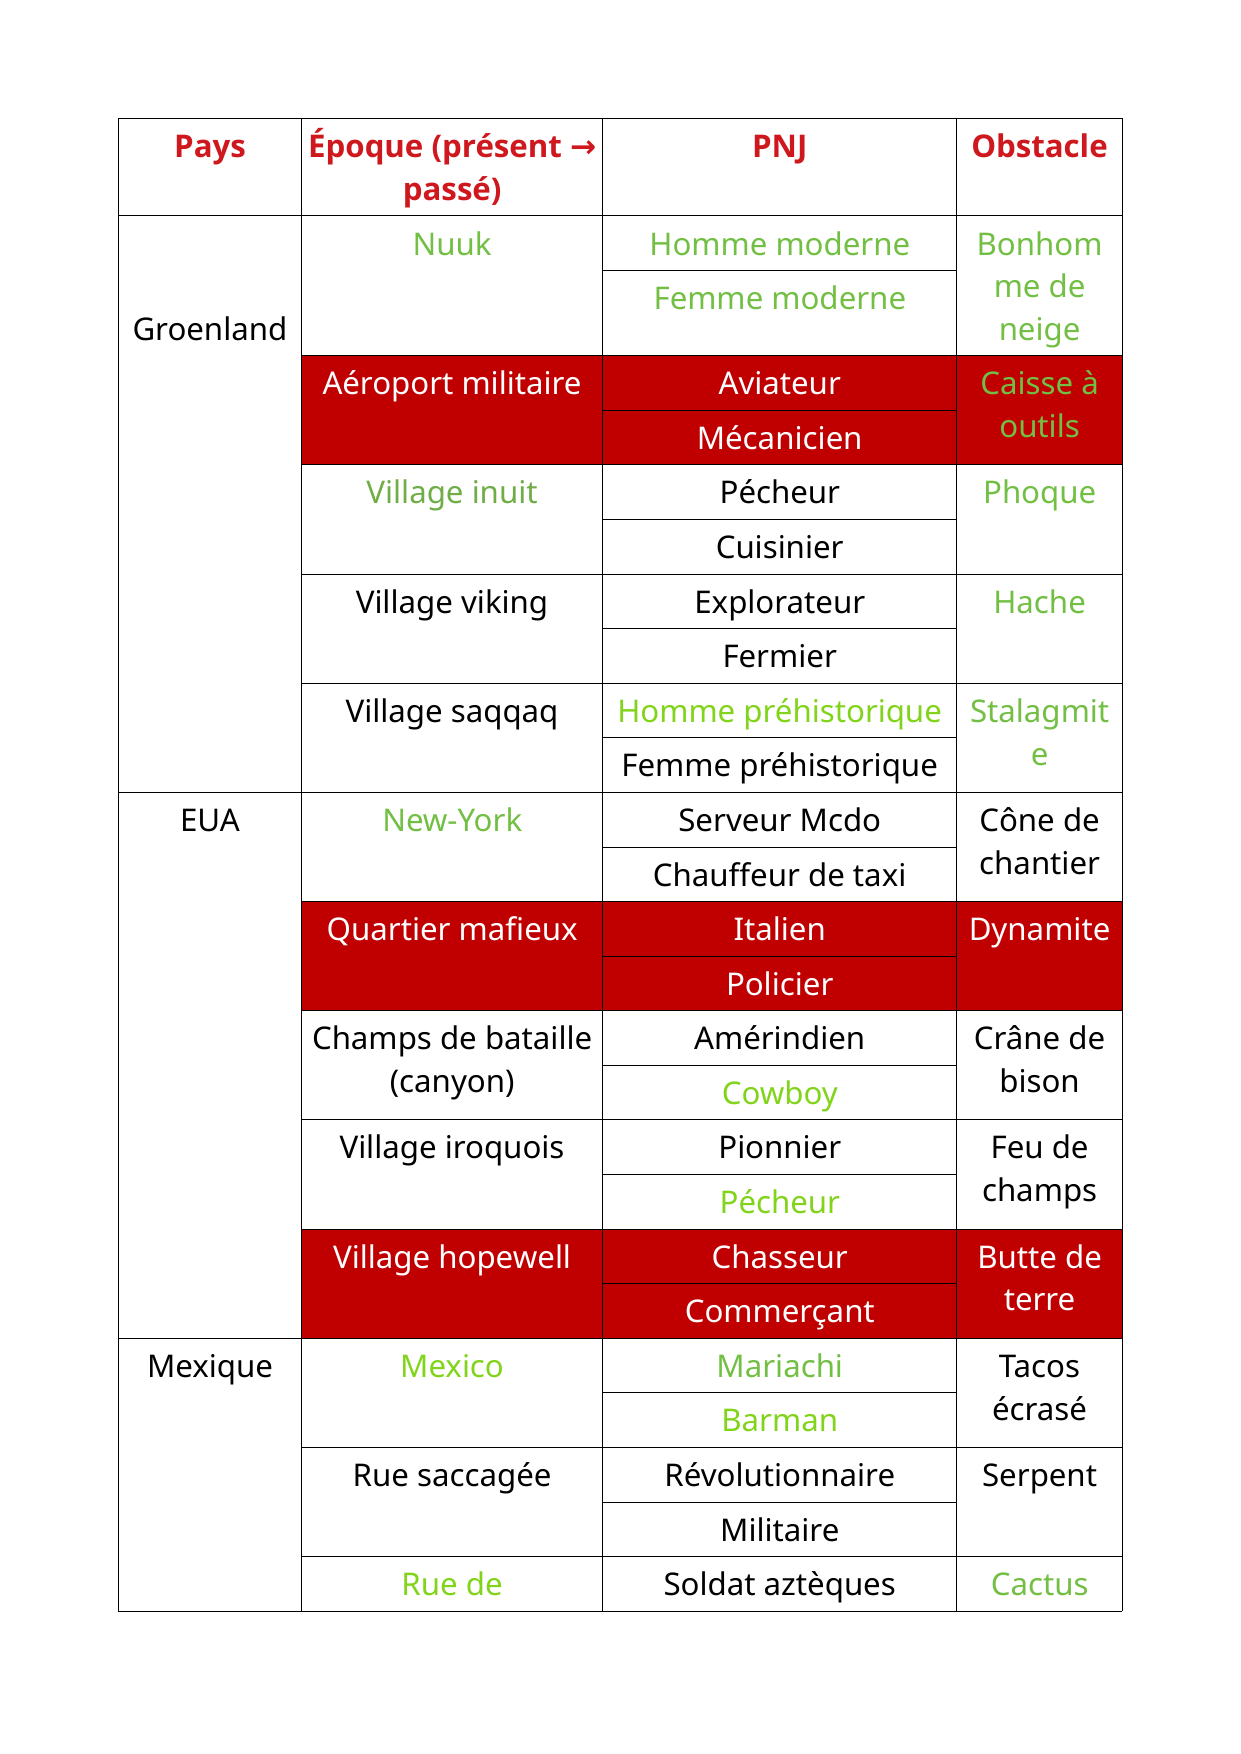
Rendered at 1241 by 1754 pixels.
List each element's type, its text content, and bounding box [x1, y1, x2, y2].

table_header Époque (présent → passé) [302, 119, 602, 215]
table_cell Femme moderne [603, 271, 956, 355]
table_cell Femme préhistorique [603, 738, 956, 792]
table_cell Amérindien [603, 1011, 956, 1065]
table_cell Explorateur [603, 575, 956, 628]
table_header Obstacle [957, 119, 1122, 215]
table_cell Mexique [119, 1339, 301, 1611]
table_cell Feu de champs [957, 1120, 1122, 1228]
table_cell Révolutionnaire [603, 1448, 956, 1501]
table_cell Hache [957, 575, 1122, 683]
table_cell Italien [603, 902, 956, 956]
table_cell Pionnier [603, 1120, 956, 1174]
table_cell Militaire [603, 1503, 956, 1556]
table_cell Nuuk [302, 216, 602, 355]
table_cell Village saqqaq [302, 684, 602, 792]
table_cell Cône de chantier [957, 793, 1122, 901]
table_cell Homme moderne [603, 216, 956, 270]
table_header PNJ [603, 119, 956, 215]
table_cell Village hopewell [302, 1230, 602, 1338]
table_cell Aviateur [603, 356, 956, 410]
table_cell Fermier [603, 629, 956, 683]
table_cell Chasseur [603, 1230, 956, 1283]
table_cell Policier [603, 957, 956, 1010]
table_cell Mécanicien [603, 411, 956, 464]
table_cell EUA [119, 793, 301, 1338]
table_cell Pécheur [603, 465, 956, 519]
table_cell Quartier mafieux [302, 902, 602, 1010]
table_cell Barman [603, 1393, 956, 1447]
table_cell Serveur Mcdo [603, 793, 956, 846]
table_cell Mariachi [603, 1339, 956, 1392]
table_cell Village viking [302, 575, 602, 683]
table_cell Tacos écrasé [957, 1339, 1122, 1447]
table_cell Cactus [957, 1557, 1122, 1611]
table_cell New-York [302, 793, 602, 901]
table_cell Serpent [957, 1448, 1122, 1556]
table_cell Chauffeur de taxi [603, 848, 956, 901]
table_cell Rue de [302, 1557, 602, 1611]
table_cell Butte de terre [957, 1230, 1122, 1338]
table_cell Commerçant [603, 1284, 956, 1338]
table_cell Caisse à outils [957, 356, 1122, 464]
table_cell Champs de bataille (canyon) [302, 1011, 602, 1119]
table_cell Groenland [119, 216, 301, 792]
table_cell Cowboy [603, 1066, 956, 1119]
table_cell Aéroport militaire [302, 356, 602, 464]
table_cell Mexico [302, 1339, 602, 1447]
table_cell Bonhomme de neige [957, 216, 1122, 355]
table_cell Stalagmite [957, 684, 1122, 792]
table_cell Village iroquois [302, 1120, 602, 1228]
table_cell Phoque [957, 465, 1122, 573]
table_header Pays [119, 119, 301, 215]
table_cell Homme préhistorique [603, 684, 956, 737]
table_cell Pécheur [603, 1175, 956, 1228]
table_cell Crâne de bison [957, 1011, 1122, 1119]
table_cell Dynamite [957, 902, 1122, 1010]
table_cell Village inuit [302, 465, 602, 573]
table_cell Soldat aztèques [603, 1557, 956, 1611]
table_cell Rue saccagée [302, 1448, 602, 1556]
table_cell Cuisinier [603, 520, 956, 573]
